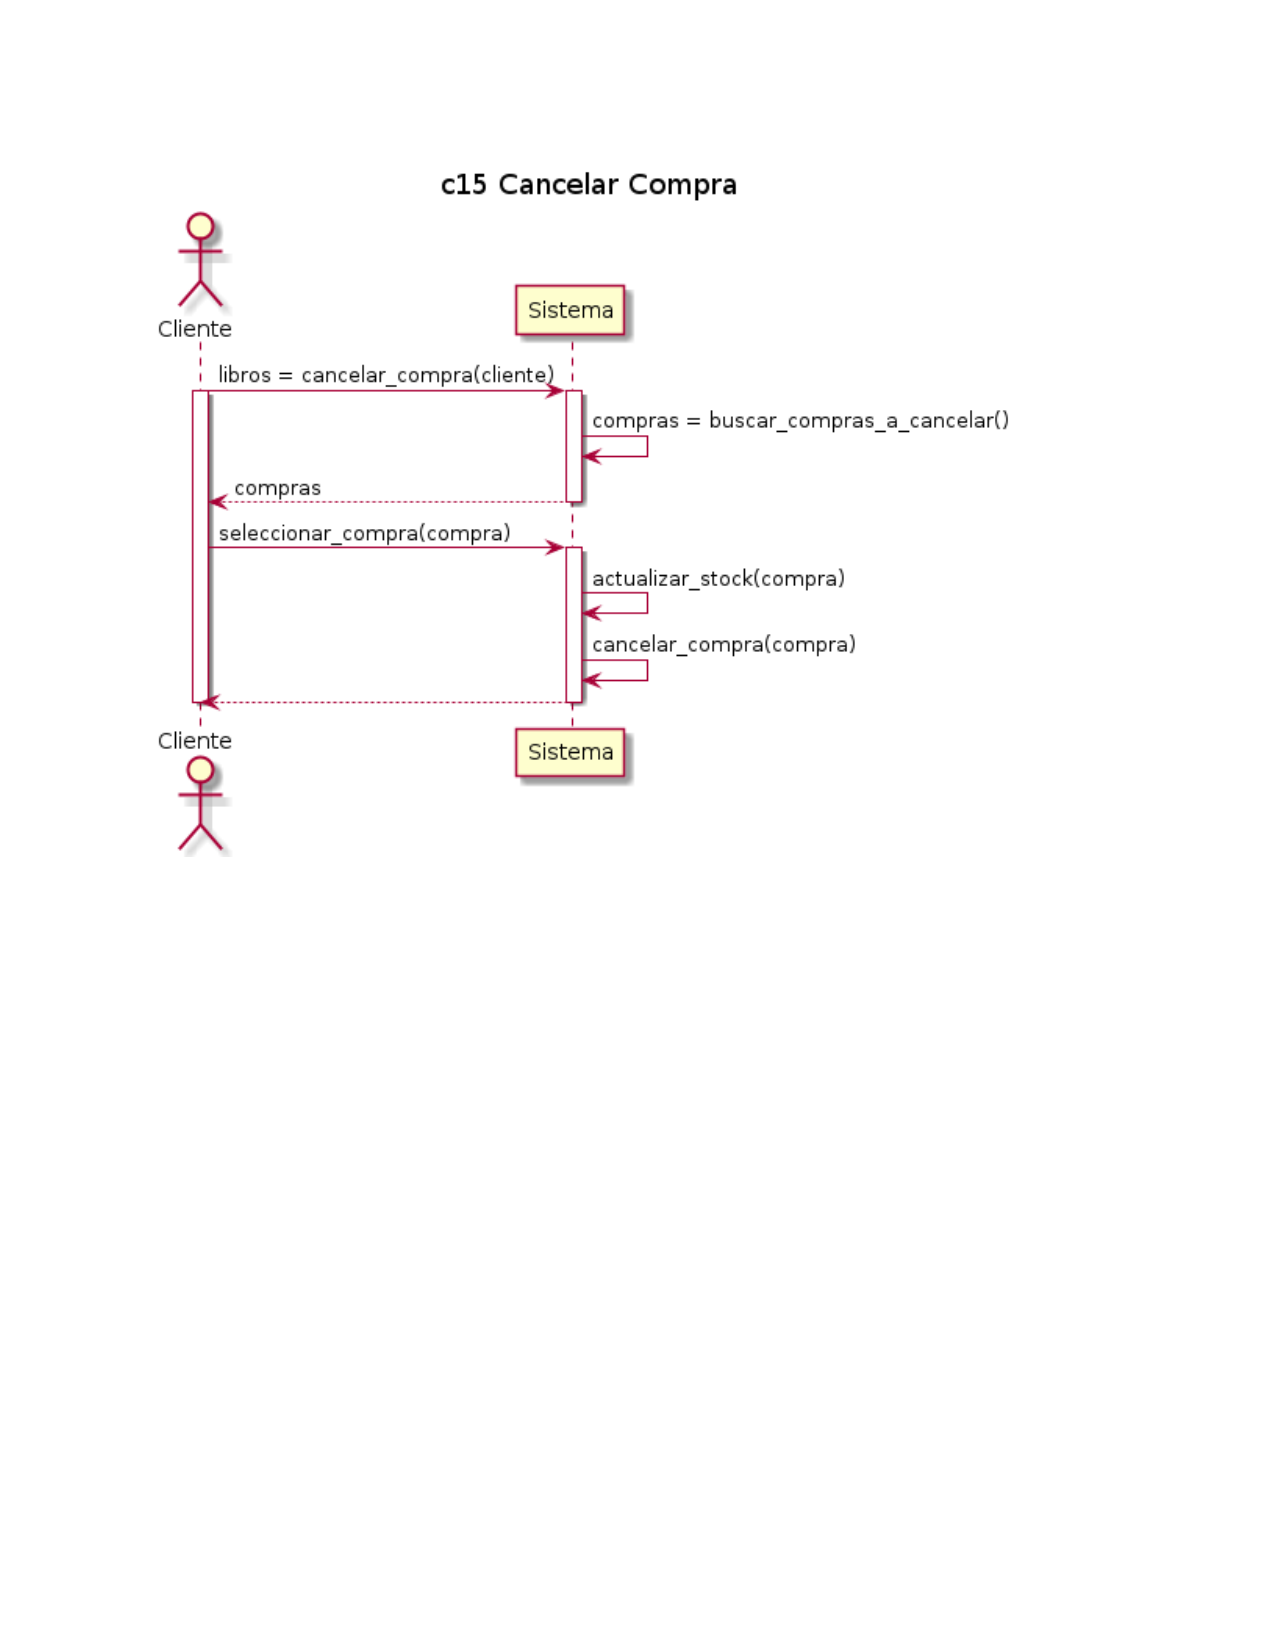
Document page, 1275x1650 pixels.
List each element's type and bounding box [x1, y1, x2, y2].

picture [150, 150, 1019, 857]
